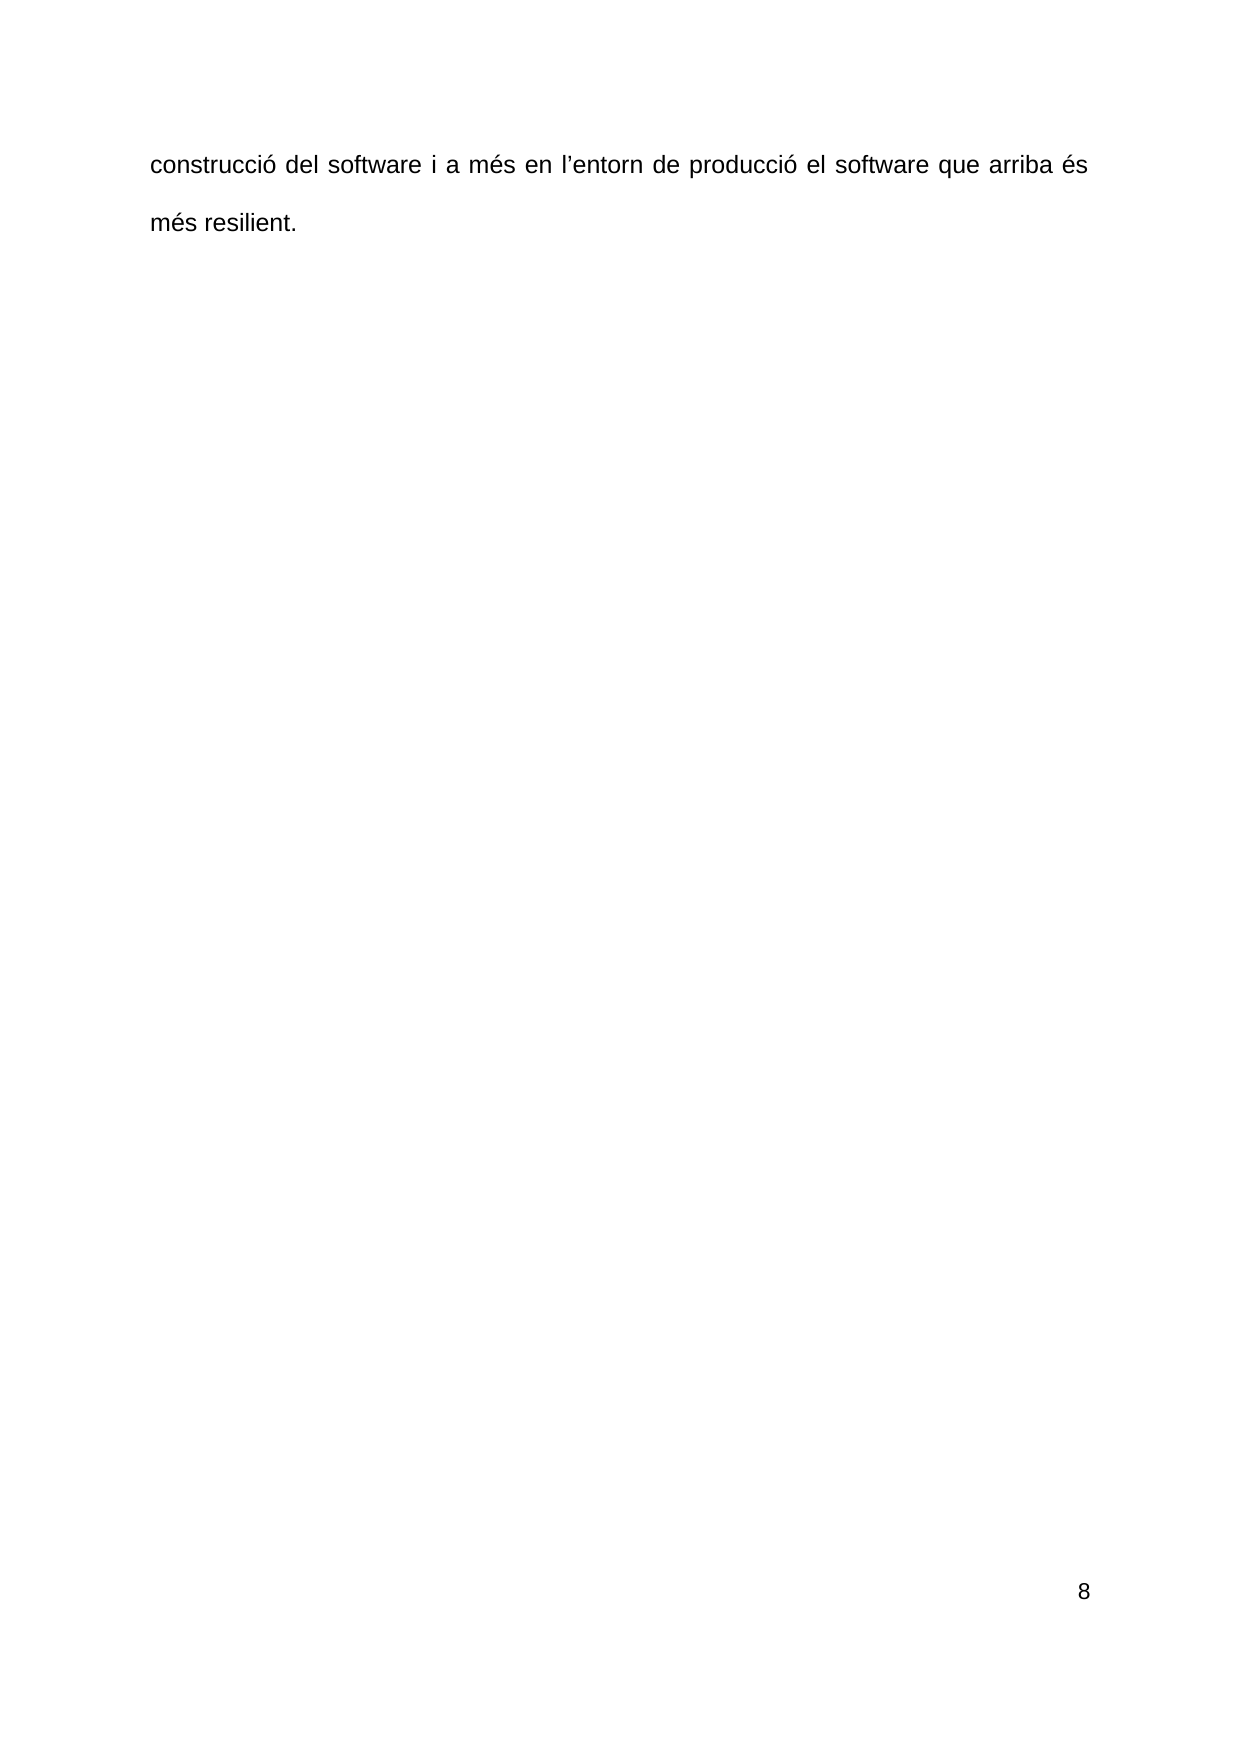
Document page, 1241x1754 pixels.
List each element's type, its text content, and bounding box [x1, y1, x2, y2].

text construcció del software i a més en l’entorn de producció el software que arriba és més resilient. [150, 150, 1090, 236]
